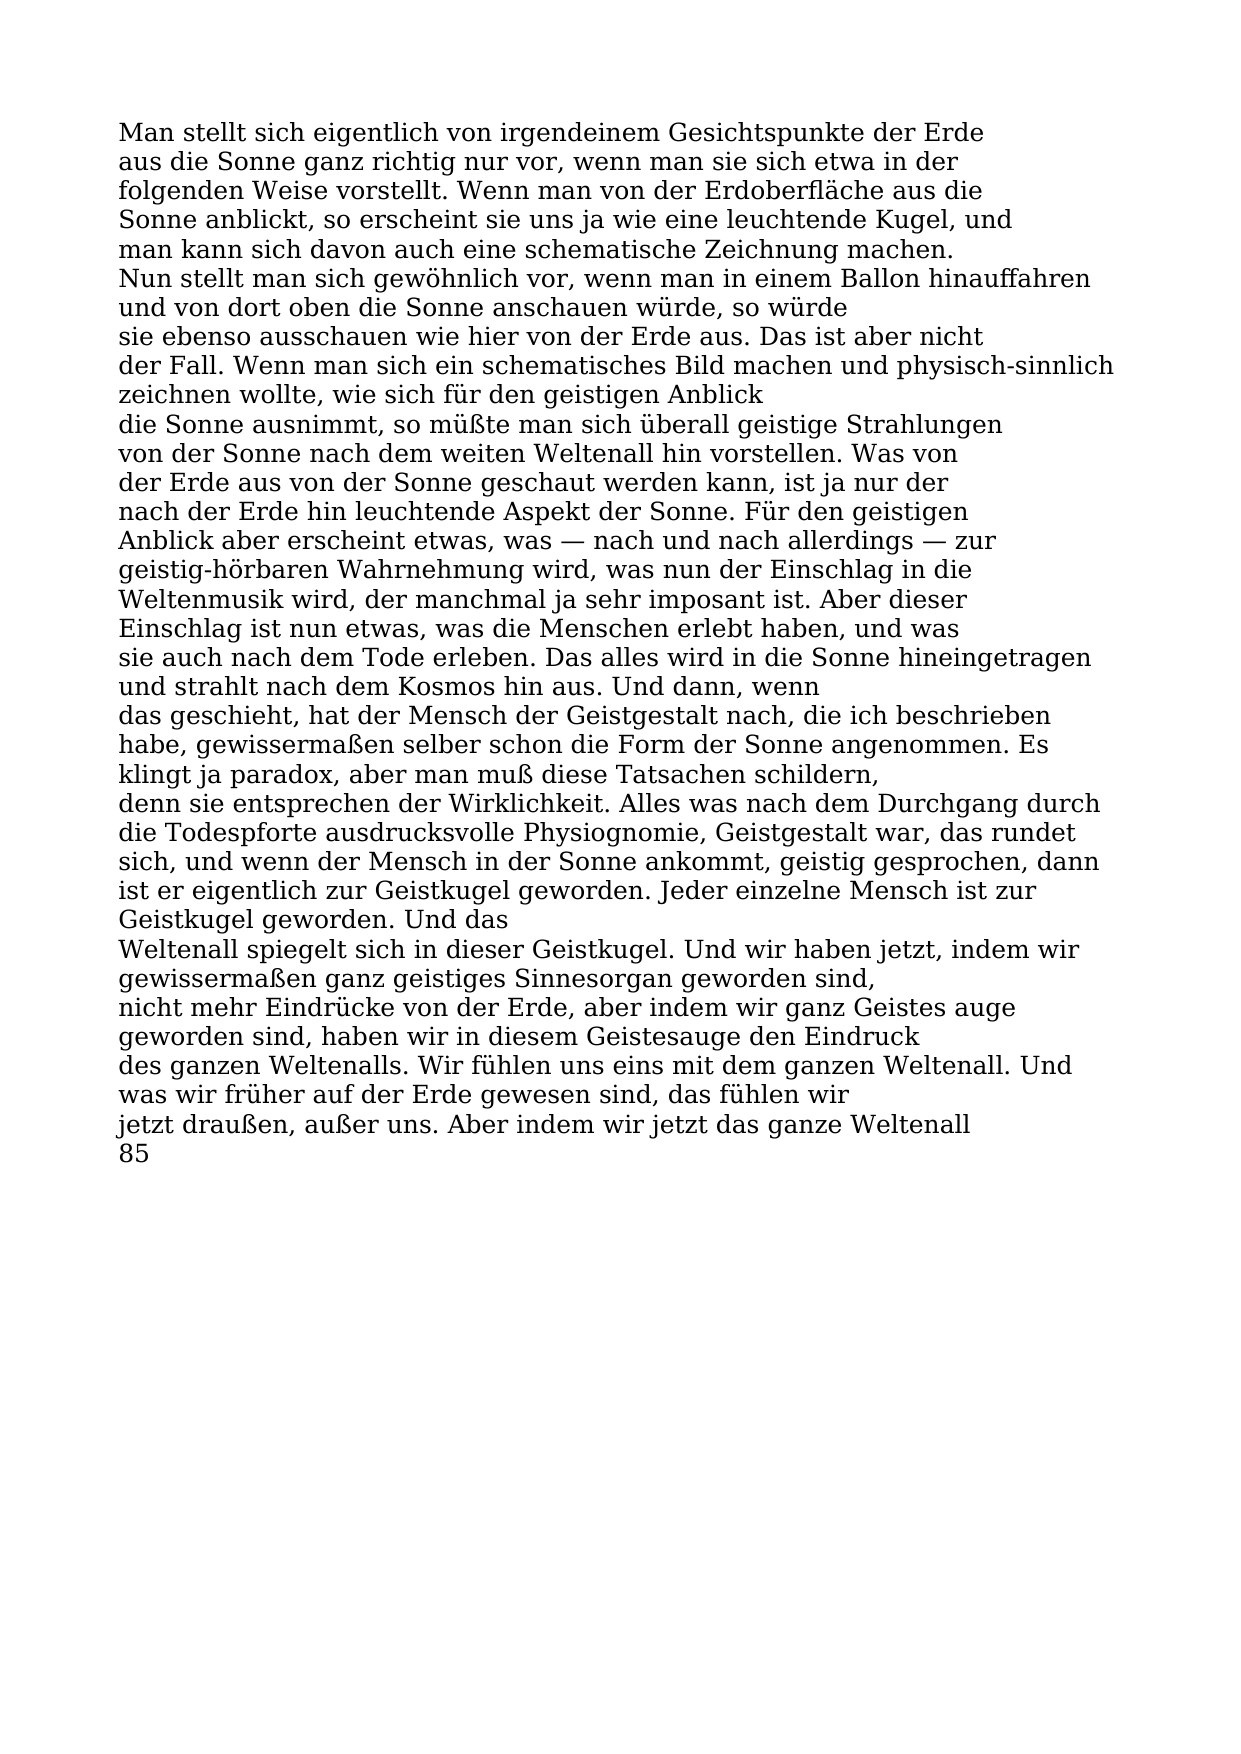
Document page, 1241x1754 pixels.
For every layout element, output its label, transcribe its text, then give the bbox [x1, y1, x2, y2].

text Anblick aber erscheint etwas, was — nach und nach allerdings — zur [118, 526, 1122, 556]
text nicht mehr Eindrücke von der Erde, aber indem wir ganz Geistes auge geworden sind, haben wir in diesem Geistesauge den Eindruck [118, 993, 1122, 1051]
text jetzt draußen, außer uns. Aber indem wir jetzt das ganze Weltenall [118, 1110, 1122, 1139]
text das geschieht, hat der Mensch der Geistgestalt nach, die ich beschrieben habe, gewissermaßen selber schon die Form der Sonne angenommen. Es klingt ja paradox, aber man muß diese Tatsachen schildern, [118, 701, 1122, 789]
text Sonne anblickt, so erscheint sie uns ja wie eine leuchtende Kugel, und [118, 206, 1122, 235]
text der Erde aus von der Sonne geschaut werden kann, ist ja nur der [118, 468, 1122, 497]
text folgenden Weise vorstellt. Wenn man von der Erdoberfläche aus die [118, 176, 1122, 206]
text denn sie entsprechen der Wirklichkeit. Alles was nach dem Durchgang durch die Todespforte ausdrucksvolle Physiognomie, Geistgestalt war, das rundet sich, und wenn der Mensch in der Sonne ankommt, geistig gesprochen, dann ist er eigentlich zur Geistkugel geworden. Jeder einzelne Mensch ist zur Geistkugel geworden. Und das [118, 789, 1122, 935]
text geistig-hörbaren Wahrnehmung wird, was nun der Einschlag in die [118, 556, 1122, 585]
text aus die Sonne ganz richtig nur vor, wenn man sie sich etwa in der [118, 147, 1122, 176]
text Nun stellt man sich gewöhnlich vor, wenn man in einem Ballon hinauffahren und von dort oben die Sonne anschauen würde, so würde [118, 264, 1122, 322]
text Weltenall spiegelt sich in dieser Geistkugel. Und wir haben jetzt, indem wir gewissermaßen ganz geistiges Sinnesorgan geworden sind, [118, 935, 1122, 993]
text des ganzen Weltenalls. Wir fühlen uns eins mit dem ganzen Weltenall. Und was wir früher auf der Erde gewesen sind, das fühlen wir [118, 1051, 1122, 1110]
text sie ebenso ausschauen wie hier von der Erde aus. Das ist aber nicht [118, 322, 1122, 351]
text die Sonne ausnimmt, so müßte man sich überall geistige Strahlungen [118, 410, 1122, 439]
text Man stellt sich eigentlich von irgendeinem Gesichtspunkte der Erde [118, 118, 1122, 147]
text von der Sonne nach dem weiten Weltenall hin vorstellen. Was von [118, 439, 1122, 468]
text der Fall. Wenn man sich ein schematisches Bild machen und physisch-sinnlich zeichnen wollte, wie sich für den geistigen Anblick [118, 351, 1122, 410]
text man kann sich davon auch eine schematische Zeichnung machen. [118, 235, 1122, 264]
text nach der Erde hin leuchtende Aspekt der Sonne. Für den geistigen [118, 497, 1122, 526]
text Einschlag ist nun etwas, was die Menschen erlebt haben, und was [118, 614, 1122, 643]
text Weltenmusik wird, der manchmal ja sehr imposant ist. Aber dieser [118, 585, 1122, 614]
text sie auch nach dem Tode erleben. Das alles wird in die Sonne hineingetragen und strahlt nach dem Kosmos hin aus. Und dann, wenn [118, 643, 1122, 701]
text 85 [118, 1139, 1122, 1168]
